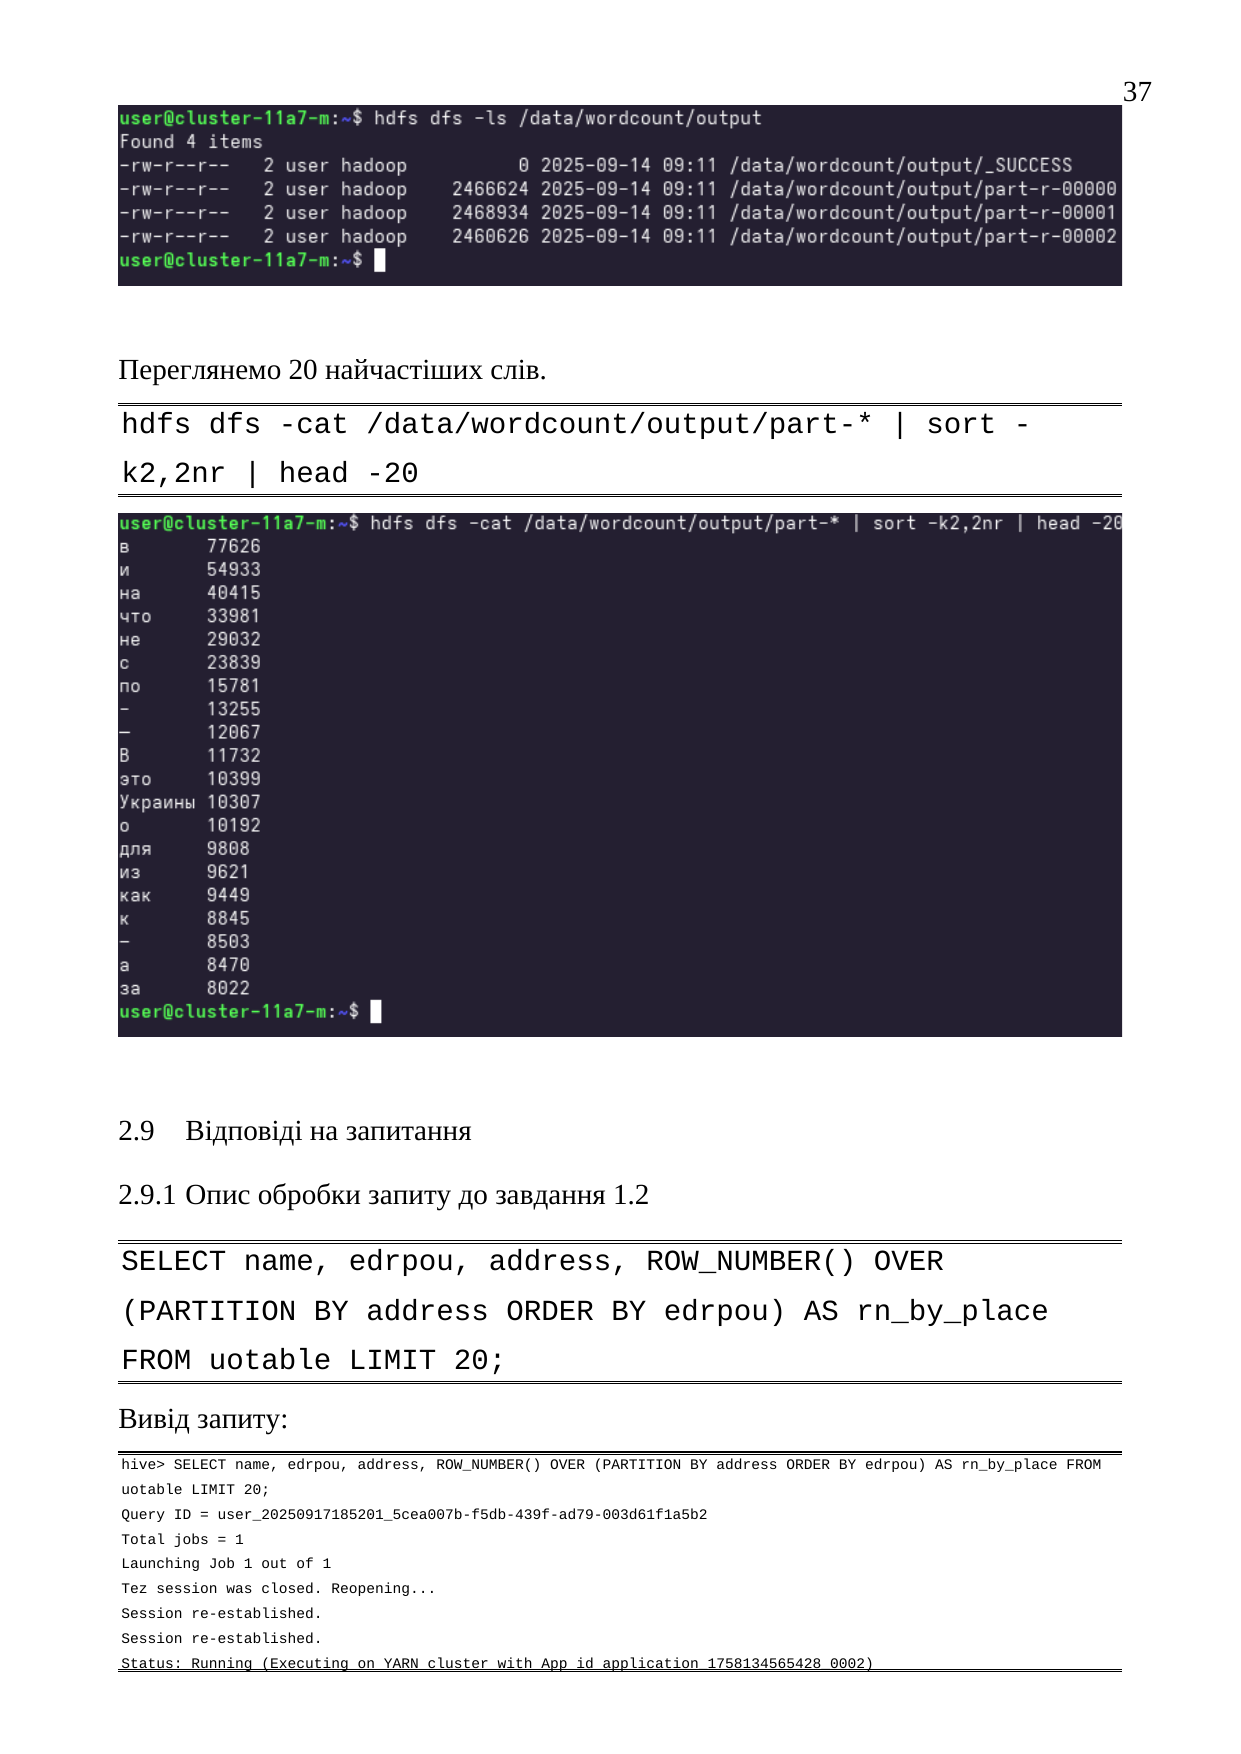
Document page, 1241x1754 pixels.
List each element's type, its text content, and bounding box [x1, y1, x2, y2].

picture [118, 105, 1123, 286]
text hdfs dfs -cat /data/wordcount/output/part-* | sort -k2,2nr | head -20 [118, 406, 1122, 494]
subtitle Опис обробки запиту до завдання 1.2 [118, 1177, 1122, 1211]
text Переглянемо 20 найчастіших слів. [118, 352, 1122, 386]
text Tez session was closed. Reopening... [118, 1575, 1122, 1598]
text Launching Job 1 out of 1 [118, 1551, 1122, 1573]
text Вивід запиту: [118, 1401, 1122, 1434]
subtitle Відповіді на запитання [118, 1113, 1122, 1146]
text SELECT name, edrpou, address, ROW_NUMBER() OVER (PARTITION BY address ORDER BY edrpou) AS rn_by_place FROM uotable LIMIT 20; [118, 1244, 1122, 1381]
text Session re-established. [118, 1625, 1122, 1648]
text Total jobs = 1 [118, 1526, 1122, 1548]
text Query ID = user_20250917185201_5cea007b-f5db-439f-ad79-003d61f1a5b2 [118, 1501, 1122, 1524]
text Status: Running (Executing on YARN cluster with App id application_1758134565428_0002) [118, 1650, 1122, 1669]
picture [118, 513, 1123, 1037]
text Session re-established. [118, 1600, 1122, 1623]
text hive> SELECT name, edrpou, address, ROW_NUMBER() OVER (PARTITION BY address ORDER BY edrpou) AS rn_by_place FROM uotable LIMIT 20; [118, 1455, 1122, 1499]
